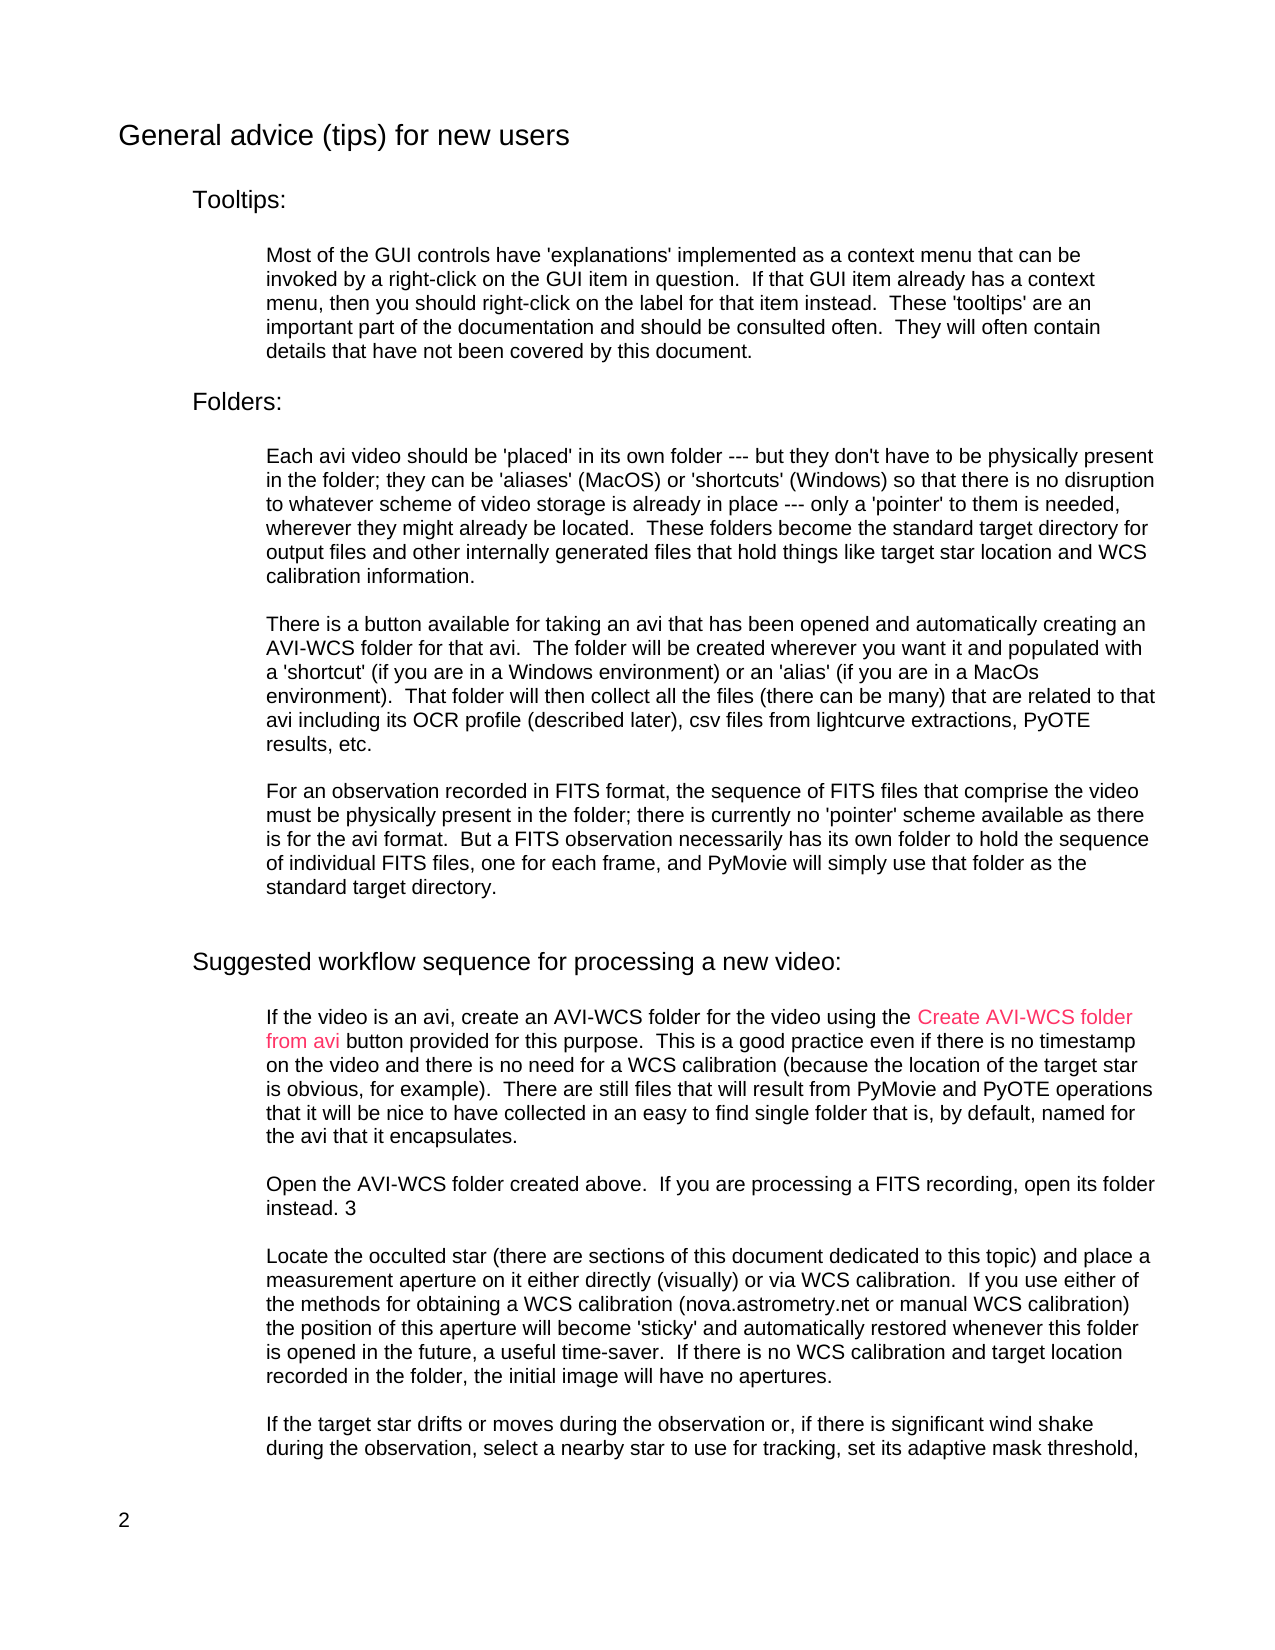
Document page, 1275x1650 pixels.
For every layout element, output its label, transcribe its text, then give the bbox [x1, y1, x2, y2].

text For an observation recorded in FITS format, the sequence of FITS files that comprise the video must be physically present in the folder; there is currently no 'pointer' scheme available as there is for the avi format. But a FITS observation necessarily has its own folder to hold the sequence of individual FITS files, one for each frame, and PyMovie will simply use that folder as the standard target directory. [266, 779, 1157, 899]
text General advice (tips) for new users [118, 118, 1157, 152]
text Locate the occulted star (there are sections of this document dedicated to this topic) and place a measurement aperture on it either directly (visually) or via WCS calibration. If you use either of the methods for obtaining a WCS calibration (nova.astrometry.net or manual WCS calibration) the position of this aperture will become 'sticky' and automatically restored whenever this folder is opened in the future, a useful time-saver. If there is no WCS calibration and target location recorded in the folder, the initial image will have no apertures. [266, 1244, 1157, 1388]
text If the target star drifts or moves during the observation or, if there is significant wind shake during the observation, select a nearby star to use for tracking, set its adaptive mask threshold, [266, 1412, 1157, 1460]
text There is a button available for taking an avi that has been opened and automatically creating an AVI-WCS folder for that avi. The folder will be created wherever you want it and populated with a 'shortcut' (if you are in a Windows environment) or an 'alias' (if you are in a MacOs environment). That folder will then collect all the files (there can be many) that are related to that avi including its OCR profile (described later), csv files from lightcurve extractions, PyOTE results, etc. [266, 612, 1157, 755]
text Open the AVI-WCS folder created above. If you are processing a FITS recording, open its folder instead. 3 [266, 1172, 1157, 1220]
text Each avi video should be 'placed' in its own folder --- but they don't have to be physically present in the folder; they can be 'aliases' (MacOS) or 'shortcuts' (Windows) so that there is no disruption to whatever scheme of video storage is already in place --- only a 'pointer' to them is needed, wherever they might already be located. These folders become the standard target directory for output files and other internally generated files that hold things like target star location and WCS calibration information. [266, 444, 1157, 588]
text Most of the GUI controls have 'explanations' implemented as a context menu that can be invoked by a right-click on the GUI item in question. If that GUI item already has a context menu, then you should right-click on the label for that item instead. These 'tooltips' are an important part of the documentation and should be consulted often. They will often contain details that have not been covered by this document. [266, 243, 1157, 362]
text Tooltips: [192, 185, 1157, 214]
text If the video is an avi, create an AVI-WCS folder for the video using the Create AVI-WCS folder from avi button provided for this purpose. This is a good practice even if there is no timestamp on the video and there is no need for a WCS calibration (because the location of the target star is obvious, for example). There are still files that will result from PyMovie and PyOTE operations that it will be nice to have collected in an easy to find single folder that is, by default, named for the avi that it encapsulates. [266, 1004, 1157, 1148]
text Folders: [192, 386, 1157, 415]
text Suggested workflow sequence for processing a new video: [192, 947, 1157, 976]
